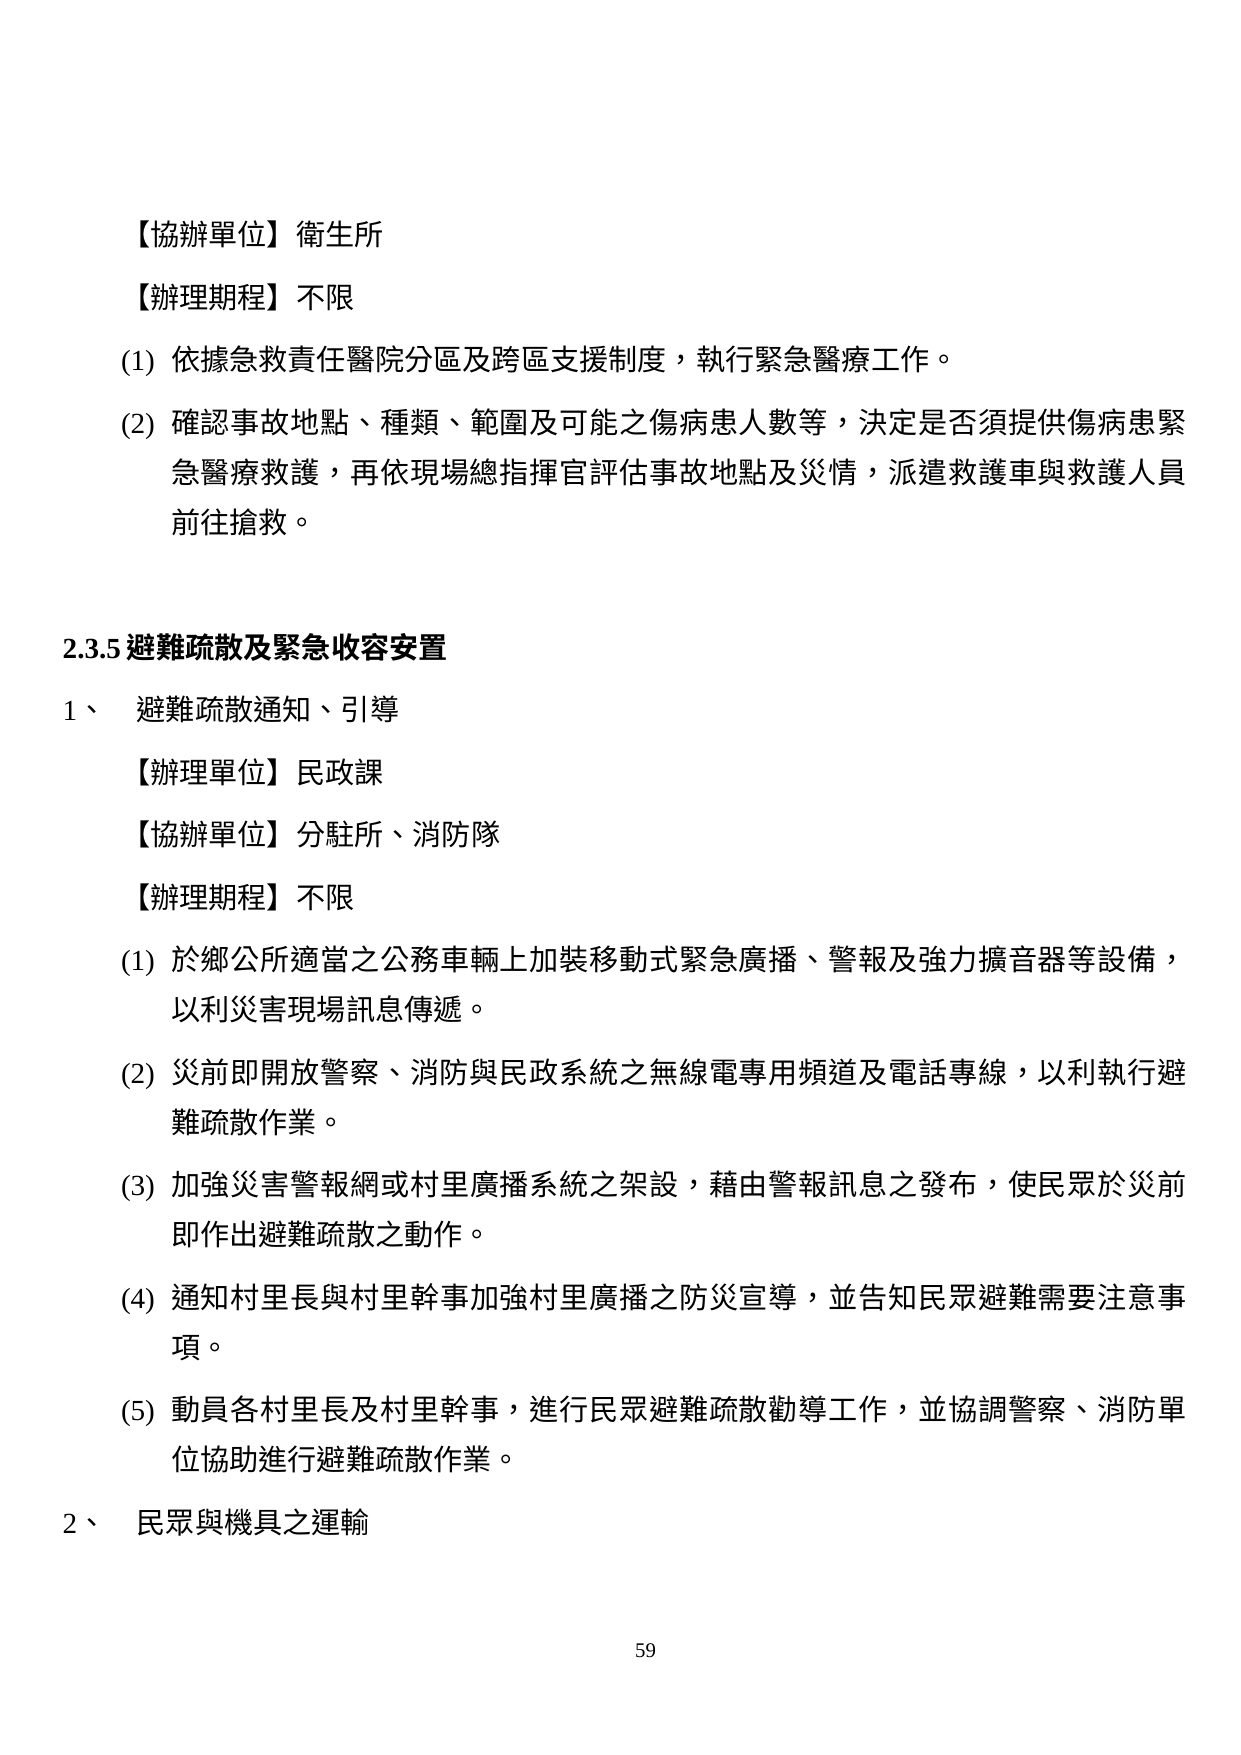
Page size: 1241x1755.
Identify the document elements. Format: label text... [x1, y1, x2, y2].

list 災前即開放警察、消防與民政系統之無線電專用頻道及電話專線，以利執行避難疏散作業。 [121, 1042, 1186, 1142]
text 【辦理單位】民政課 [62, 742, 1186, 792]
list 民眾與機具之運輸 [62, 1492, 1186, 1542]
text 【辦理期程】不限 [62, 267, 1186, 317]
list 確認事故地點、種類、範圍及可能之傷病患人數等，決定是否須提供傷病患緊急醫療救護，再依現場總指揮官評估事故地點及災情，派遣救護車與救護人員前往搶救。 [121, 392, 1186, 542]
list 於鄉公所適當之公務車輛上加裝移動式緊急廣播、警報及強力擴音器等設備，以利災害現場訊息傳遞。 [121, 929, 1186, 1029]
list 動員各村里長及村里幹事，進行民眾避難疏散勸導工作，並協調警察、消防單位協助進行避難疏散作業。 [121, 1379, 1186, 1479]
list 加強災害警報網或村里廣播系統之架設，藉由警報訊息之發布，使民眾於災前即作出避難疏散之動作。 [121, 1154, 1186, 1254]
list 避難疏散通知、引導 [62, 679, 1186, 729]
list 依據急救責任醫院分區及跨區支援制度，執行緊急醫療工作。 [121, 329, 1186, 379]
text 2.3.5避難疏散及緊急收容安置 [62, 617, 1186, 667]
text 【協辦單位】分駐所、消防隊 [62, 804, 1186, 854]
text 【辦理期程】不限 [62, 867, 1186, 917]
text 【協辦單位】衛生所 [62, 204, 1186, 254]
list 通知村里長與村里幹事加強村里廣播之防災宣導，並告知民眾避難需要注意事項。 [121, 1267, 1186, 1367]
